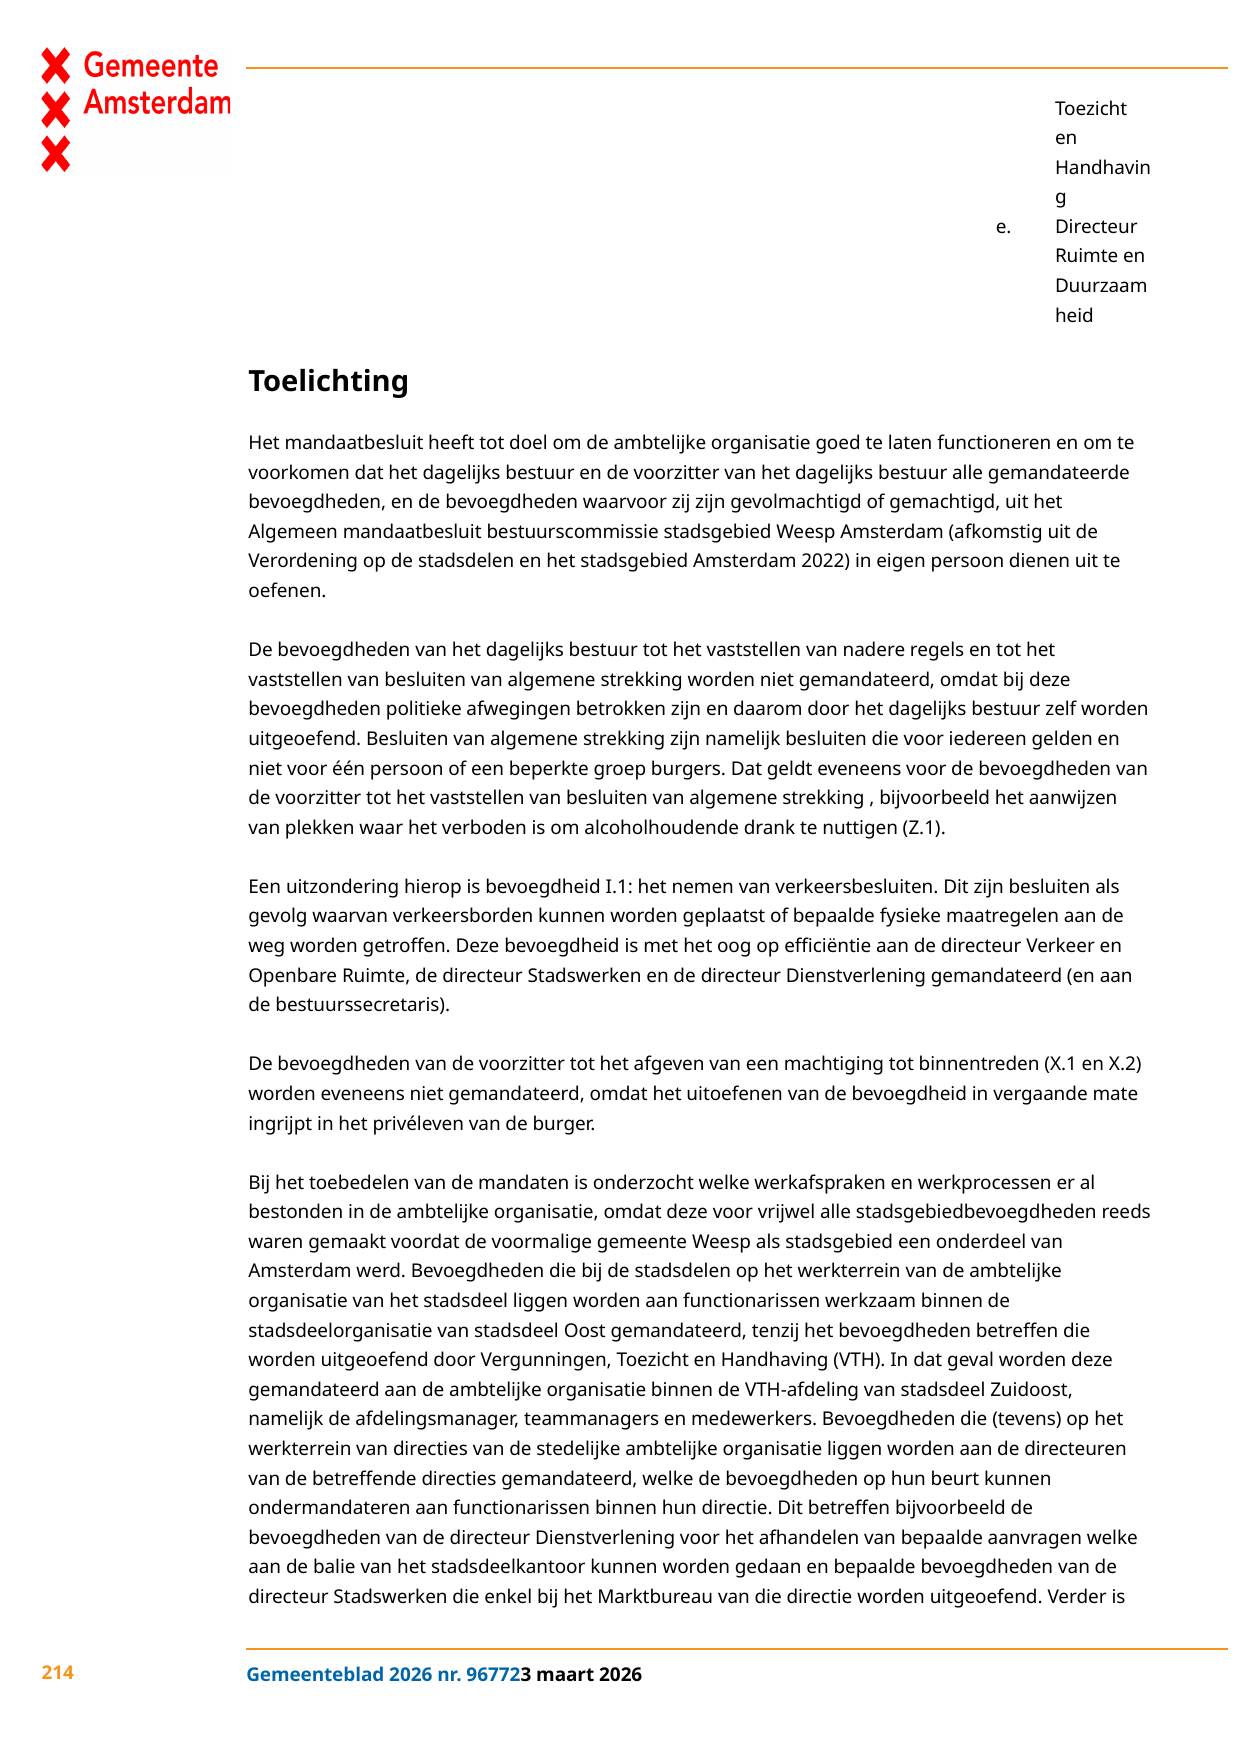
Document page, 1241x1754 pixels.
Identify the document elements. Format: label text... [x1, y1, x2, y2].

text De bevoegdheden van de voorzitter tot het afgeven van een machtiging tot binnentreden (X.1 en X.2) worden eveneens niet gemandateerd, omdat het uitoefenen van de bevoegdheid in vergaande mate ingrijpt in het privéleven van de burger. [248, 1051, 1152, 1135]
text Het mandaatbesluit heeft tot doel om de ambtelijke organisatie goed te laten functioneren en om te voorkomen dat het dagelijks bestuur en de voorzitter van het dagelijks bestuur alle gemandateerde bevoegdheden, en de bevoegdheden waarvoor zij zijn gevolmachtigd of gemachtigd, uit het Algemeen mandaatbesluit bestuurscommissie stadsgebied Weesp Amsterdam (afkomstig uit de Verordening op de stadsdelen en het stadsgebied Amsterdam 2022) in eigen persoon dienen uit te oefenen. [248, 429, 1152, 603]
table_cell [574, 95, 679, 328]
table_cell [785, 95, 890, 328]
text De bevoegdheden van het dagelijks bestuur tot het vaststellen van nadere regels en tot het vaststellen van besluiten van algemene strekking worden niet gemandateerd, omdat bij deze bevoegdheden politieke afwegingen betrokken zijn en daarom door het dagelijks bestuur zelf worden uitgeoefend. Besluiten van algemene strekking zijn namelijk besluiten die voor iedereen gelden en niet voor één persoon of een beperkte groep burgers. Dat geldt eveneens voor de bevoegdheden van de voorzitter tot het vaststellen van besluiten van algemene strekking , bijvoorbeeld het aanwijzen van plekken waar het verboden is om alcoholhoudende drank te nuttigen (Z.1). [248, 636, 1152, 839]
text Bij het toebedelen van de mandaten is onderzocht welke werkafspraken en werkprocessen er al bestonden in de ambtelijke organisatie, omdat deze voor vrijwel alle stadsgebiedbevoegdheden reeds waren gemaakt voordat de voormalige gemeente Weesp als stadsgebied een onderdeel van Amsterdam werd. Bevoegdheden die bij de stadsdelen op het werkterrein van de ambtelijke organisatie van het stadsdeel liggen worden aan functionarissen werkzaam binnen de stadsdeelorganisatie van stadsdeel Oost gemandateerd, tenzij het bevoegdheden betreffen die worden uitgeoefend door Vergunningen, Toezicht en Handhaving (VTH). In dat geval worden deze gemandateerd aan de ambtelijke organisatie binnen de VTH-afdeling van stadsdeel Zuidoost, namelijk de afdelingsmanager, teammanagers en medewerkers. Bevoegdheden die (tevens) op het werkterrein van directies van de stedelijke ambtelijke organisatie liggen worden aan de directeuren van de betreffende directies gemandateerd, welke de bevoegdheden op hun beurt kunnen ondermandateren aan functionarissen binnen hun directie. Dit betreffen bijvoorbeeld de bevoegdheden van de directeur Dienstverlening voor het afhandelen van bepaalde aanvragen welke aan de balie van het stadsdeelkantoor kunnen worden gedaan en bepaalde bevoegdheden van de directeur Stadswerken die enkel bij het Marktbureau van die directie worden uitgeoefend. Verder is [248, 1169, 1152, 1609]
table_cell [468, 95, 574, 328]
table_cell [679, 95, 784, 328]
table_cell Toezicht en Handhaving Directeur Ruimte en Duurzaamheid [996, 95, 1152, 328]
table_cell [354, 95, 468, 328]
table_cell [248, 95, 353, 328]
text Toelichting [248, 360, 1152, 400]
table_cell [890, 95, 996, 328]
picture [41, 47, 231, 172]
text Een uitzondering hierop is bevoegdheid I.1: het nemen van verkeersbesluiten. Dit zijn besluiten als gevolg waarvan verkeersborden kunnen worden geplaatst of bepaalde fysieke maatregelen aan de weg worden getroffen. Deze bevoegdheid is met het oog op efficiëntie aan de directeur Verkeer en Openbare Ruimte, de directeur Stadswerken en de directeur Dienstverlening gemandateerd (en aan de bestuurssecretaris). [248, 873, 1152, 1017]
